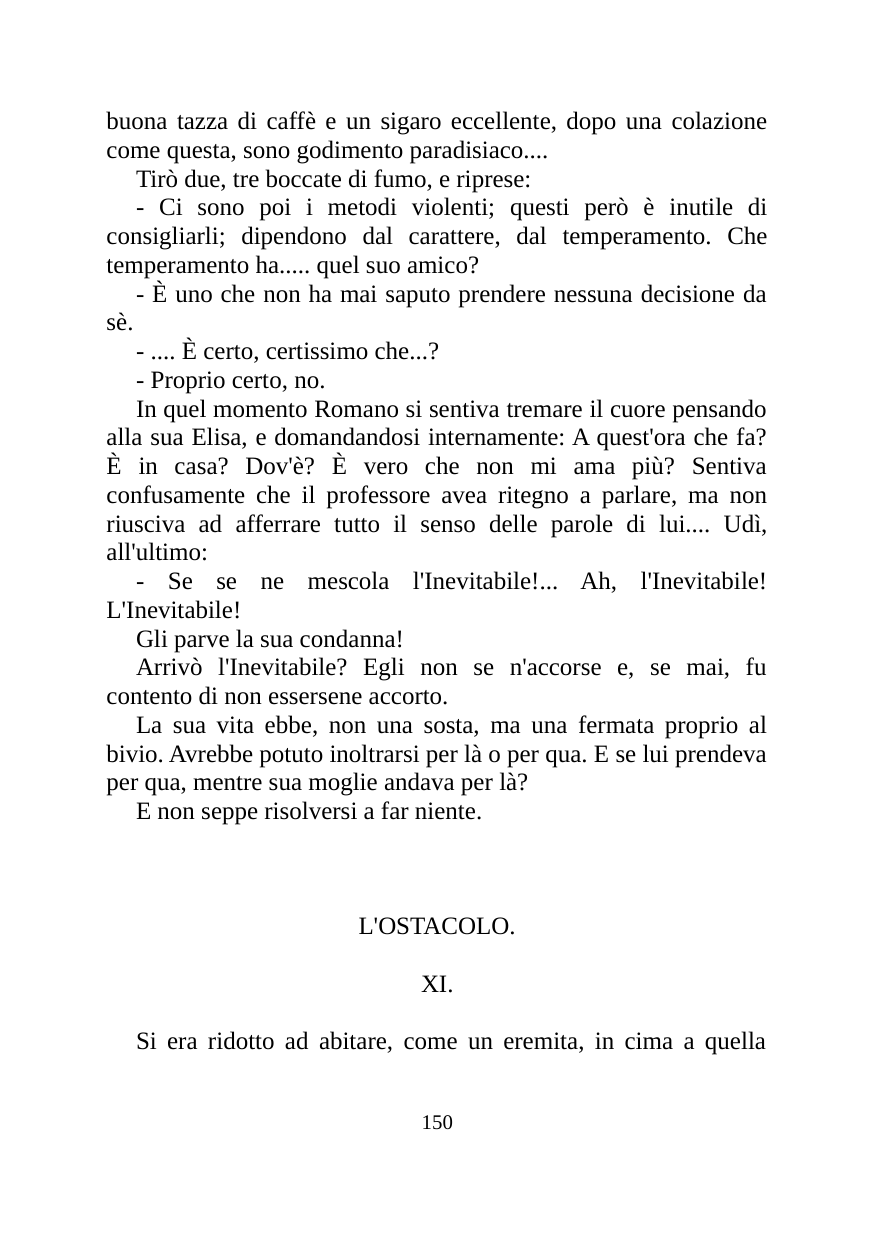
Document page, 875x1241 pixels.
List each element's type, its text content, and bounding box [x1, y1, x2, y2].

text La sua vita ebbe, non una sosta, ma una fermata proprio al bivio. Avrebbe potuto inoltrarsi per là o per qua. E se lui prendeva per qua, mentre sua moglie andava per là? [106, 710, 768, 796]
text Si era ridotto ad abitare, come un eremita, in cima a quella [106, 1026, 768, 1055]
text - È uno che non ha mai saputo prendere nessuna decisione da sè. [106, 279, 768, 336]
text - Ci sono poi i metodi violenti; questi però è inutile di consigliarli; dipendono dal carattere, dal temperamento. Che temperamento ha..... quel suo amico? [106, 192, 768, 279]
text buona tazza di caffè e un sigaro eccellente, dopo una colazione come questa, sono godimento paradisiaco.... [106, 106, 768, 164]
text - .... È certo, certissimo che...? [106, 336, 768, 365]
text In quel momento Romano si sentiva tremare il cuore pensando alla sua Elisa, e domandandosi internamente: A quest'ora che fa? È in casa? Dov'è? È vero che non mi ama più? Sentiva confusamente che il professore avea ritegno a parlare, ma non riusciva ad afferrare tutto il senso delle parole di lui.... Udì, all'ultimo: [106, 394, 768, 566]
text Tirò due, tre boccate di fumo, e riprese: [106, 164, 768, 192]
text L'OSTACOLO. [106, 911, 768, 940]
text - Proprio certo, no. [106, 365, 768, 394]
text - Se se ne mescola l'Inevitabile!... Ah, l'Inevitabile! L'Inevitabile! [106, 566, 768, 624]
text Arrivò l'Inevitabile? Egli non se n'accorse e, se mai, fu contento di non essersene accorto. [106, 652, 768, 710]
text E non seppe risolversi a far niente. [106, 796, 768, 825]
text XI. [106, 969, 768, 997]
text Gli parve la sua condanna! [106, 624, 768, 652]
